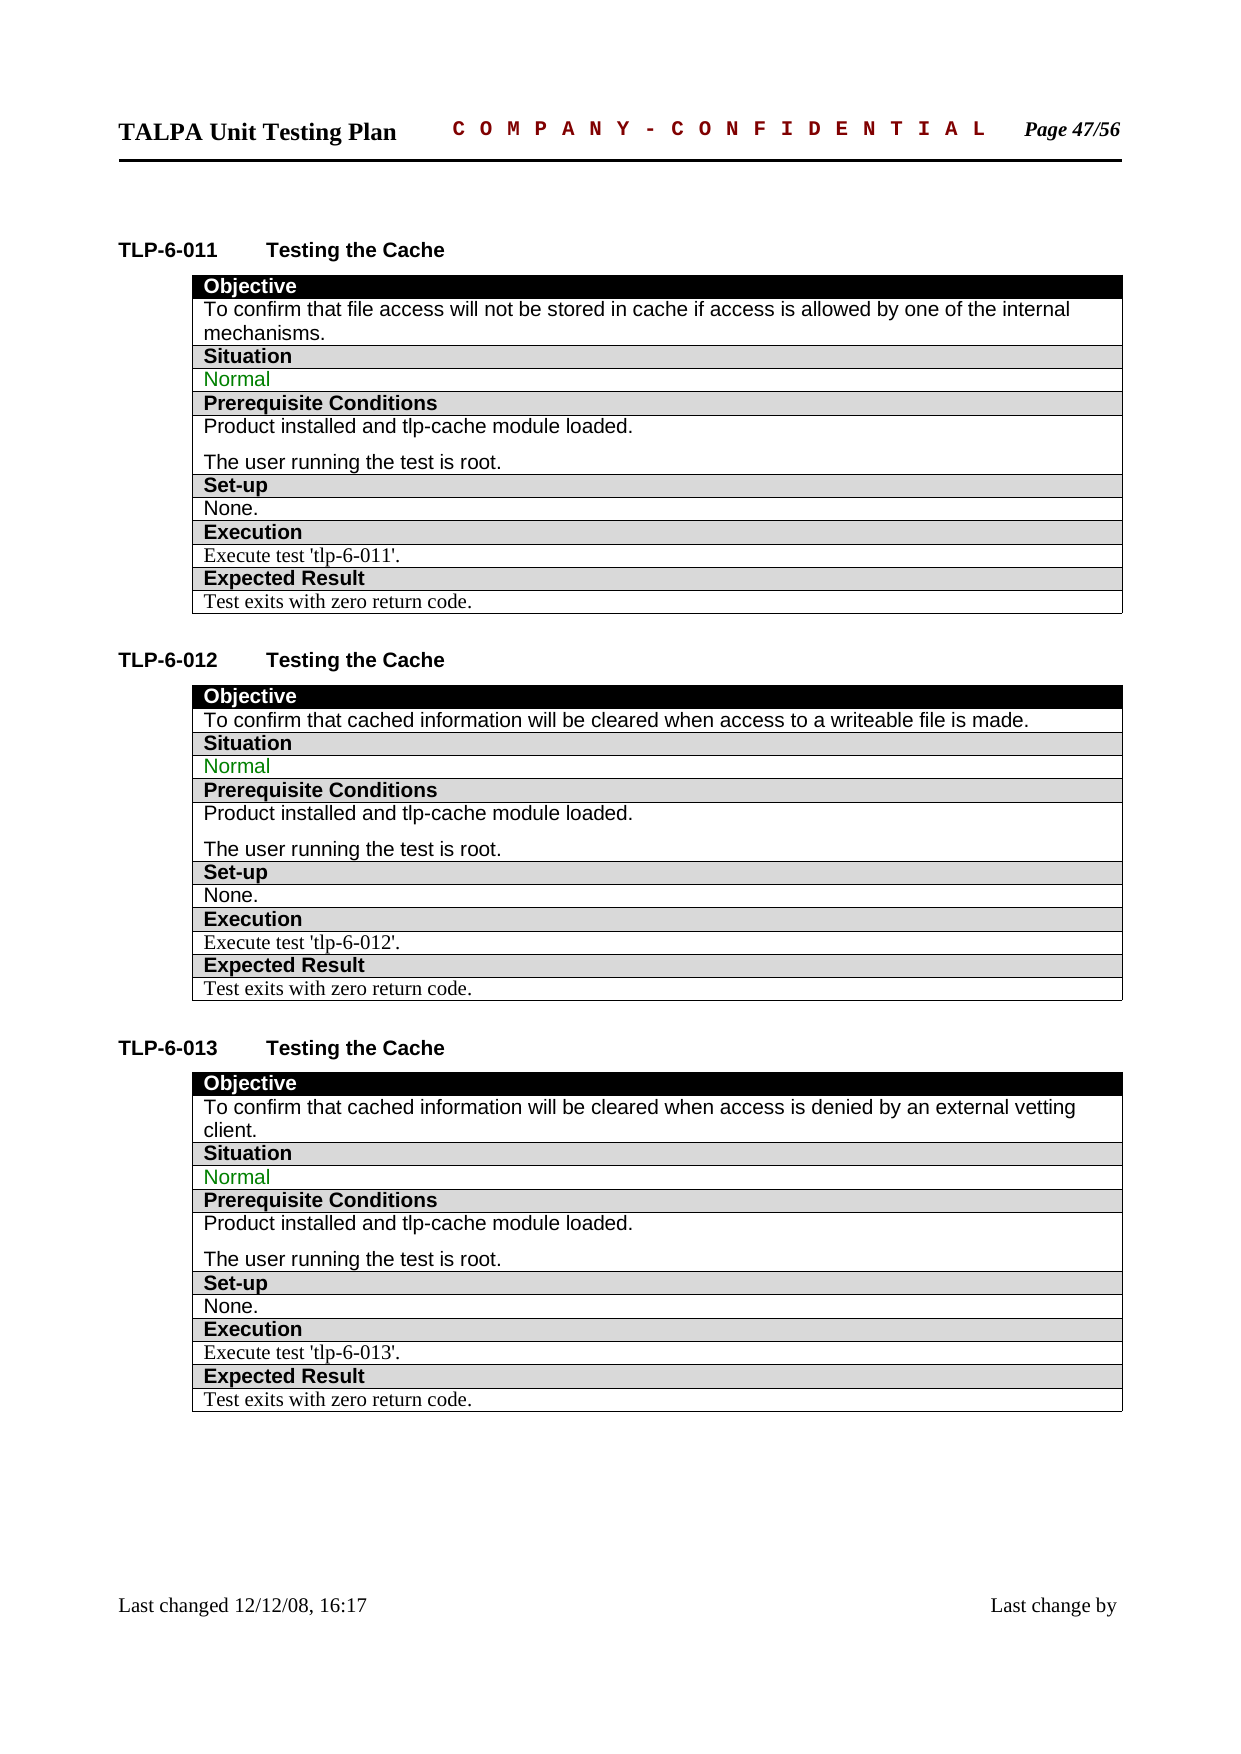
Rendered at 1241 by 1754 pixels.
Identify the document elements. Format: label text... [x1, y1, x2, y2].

table_cell Set-up [193, 475, 1122, 497]
table_cell Prerequisite Conditions [193, 1190, 1122, 1212]
table_header Objective [193, 1073, 1122, 1095]
table_cell None. [193, 498, 1122, 520]
table_cell Execute test 'tlp-6-012'. [193, 932, 1122, 954]
table_cell None. [193, 885, 1122, 907]
table_cell To confirm that cached information will be cleared when access to a writeable file is made. [193, 709, 1122, 732]
table_cell Expected Result [193, 955, 1122, 977]
table_cell Set-up [193, 862, 1122, 884]
table_cell Execution [193, 1319, 1122, 1341]
table_cell Prerequisite Conditions [193, 779, 1122, 802]
table_cell None. [193, 1295, 1122, 1318]
table_cell Execution [193, 908, 1122, 931]
table_cell To confirm that file access will not be stored in cache if access is allowed by one of the internal mechanisms. [193, 299, 1122, 345]
table_cell Normal [193, 1166, 1122, 1189]
table_cell To confirm that cached information will be cleared when access is denied by an external vetting client. [193, 1096, 1122, 1142]
text TLP-6-013 Testing the Cache [118, 1036, 1122, 1059]
table_cell Product installed and tlp-cache module loaded. The user running the test is root. [193, 1213, 1122, 1271]
table_header Objective [193, 276, 1122, 298]
table_cell Prerequisite Conditions [193, 392, 1122, 415]
table_cell Execute test 'tlp-6-011'. [193, 545, 1122, 567]
table_cell Normal [193, 369, 1122, 391]
table_header Objective [193, 686, 1122, 708]
table_cell Normal [193, 756, 1122, 778]
text TLP-6-012 Testing the Cache [118, 649, 1122, 672]
table_cell Execution [193, 521, 1122, 544]
table_cell Situation [193, 346, 1122, 368]
table_cell Product installed and tlp-cache module loaded. The user running the test is root. [193, 803, 1122, 861]
table_cell Situation [193, 733, 1122, 755]
table_cell Product installed and tlp-cache module loaded. The user running the test is root. [193, 416, 1122, 474]
table_cell Test exits with zero return code. [193, 591, 1122, 613]
table_cell Expected Result [193, 1365, 1122, 1388]
table_cell Test exits with zero return code. [193, 1389, 1122, 1411]
table_cell Expected Result [193, 568, 1122, 590]
table_cell Test exits with zero return code. [193, 978, 1122, 1000]
table_cell Set-up [193, 1272, 1122, 1294]
table_cell Situation [193, 1143, 1122, 1165]
table_cell Execute test 'tlp-6-013'. [193, 1342, 1122, 1364]
text TLP-6-011 Testing the Cache [118, 239, 1122, 262]
